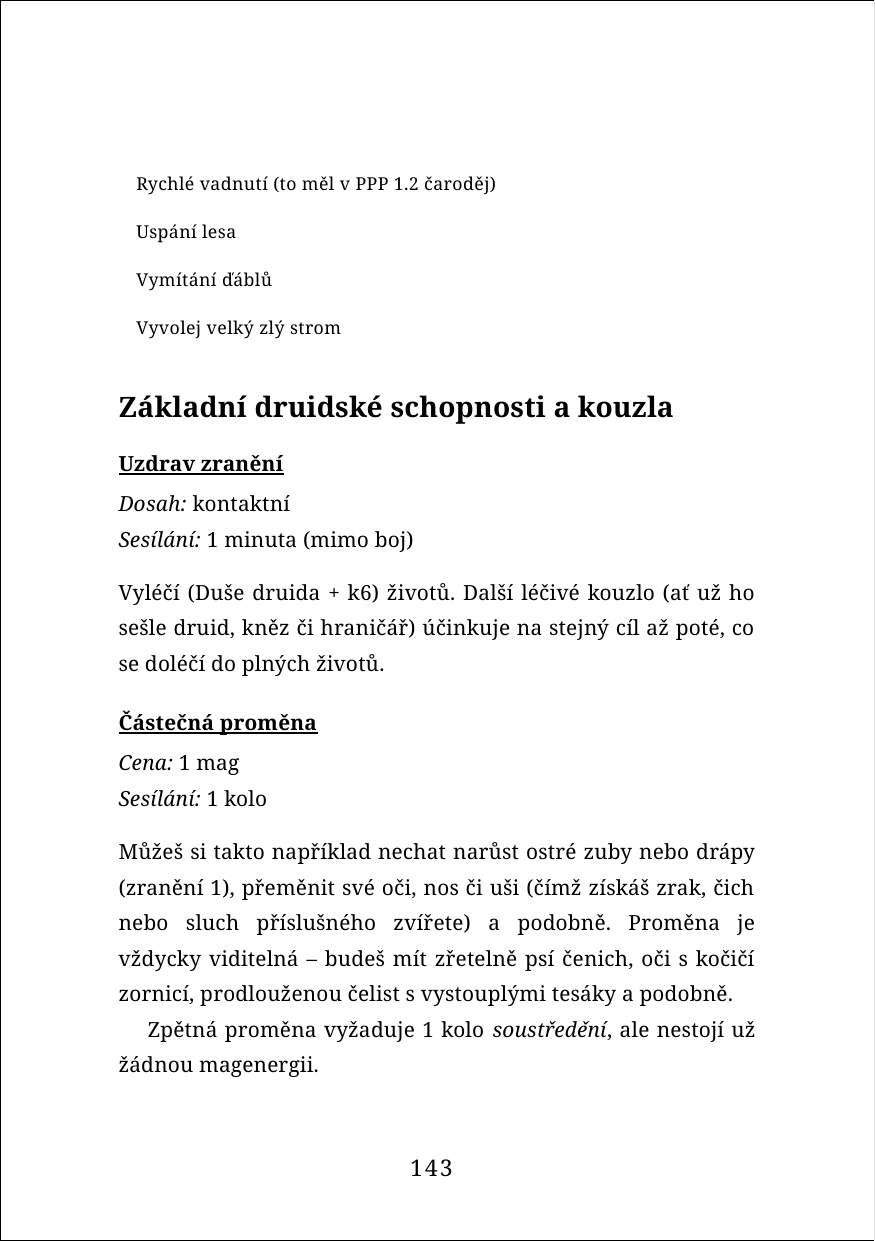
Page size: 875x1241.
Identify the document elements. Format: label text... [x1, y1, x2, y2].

text Můžeš si takto například nechat narůst ostré zuby nebo drápy (zranění 1), přeměnit své oči, nos či uši (čímž získáš zrak, čich nebo sluch příslušného zvířete) a podobně. Proměna je vždycky viditelná – budeš mít zřetelně psí čenich, oči s kočičí zornicí, prodlouženou čelist s vystouplými tesáky a podobně. Zpětná proměna vyžaduje 1 kolo soustředění, ale nestojí už žádnou magenergii. [118, 837, 756, 1079]
subtitle Základní druidské schopnosti a kouzla [118, 387, 756, 425]
text Rychlé vadnutí (to měl v PPP 1.2 čaroděj) [136, 172, 756, 196]
text Vyvolej velký zlý strom [136, 316, 756, 340]
subtitle Uzdrav zranění [118, 449, 756, 477]
text Uspání lesa [136, 220, 756, 244]
subtitle Částečná proměna [118, 708, 756, 737]
text Vymítání ďáblů [136, 268, 756, 292]
text Vyléčí (Duše druida + k6) životů. Další léčivé kouzlo (ať už ho sešle druid, kněz či hraničář) účinkuje na stejný cíl až poté, co se doléčí do plných životů. [118, 578, 756, 677]
text Dosah: kontaktní Sesílání: 1 minuta (mimo boj) [118, 489, 756, 553]
text Cena: 1 mag Sesílání: 1 kolo [118, 748, 756, 812]
